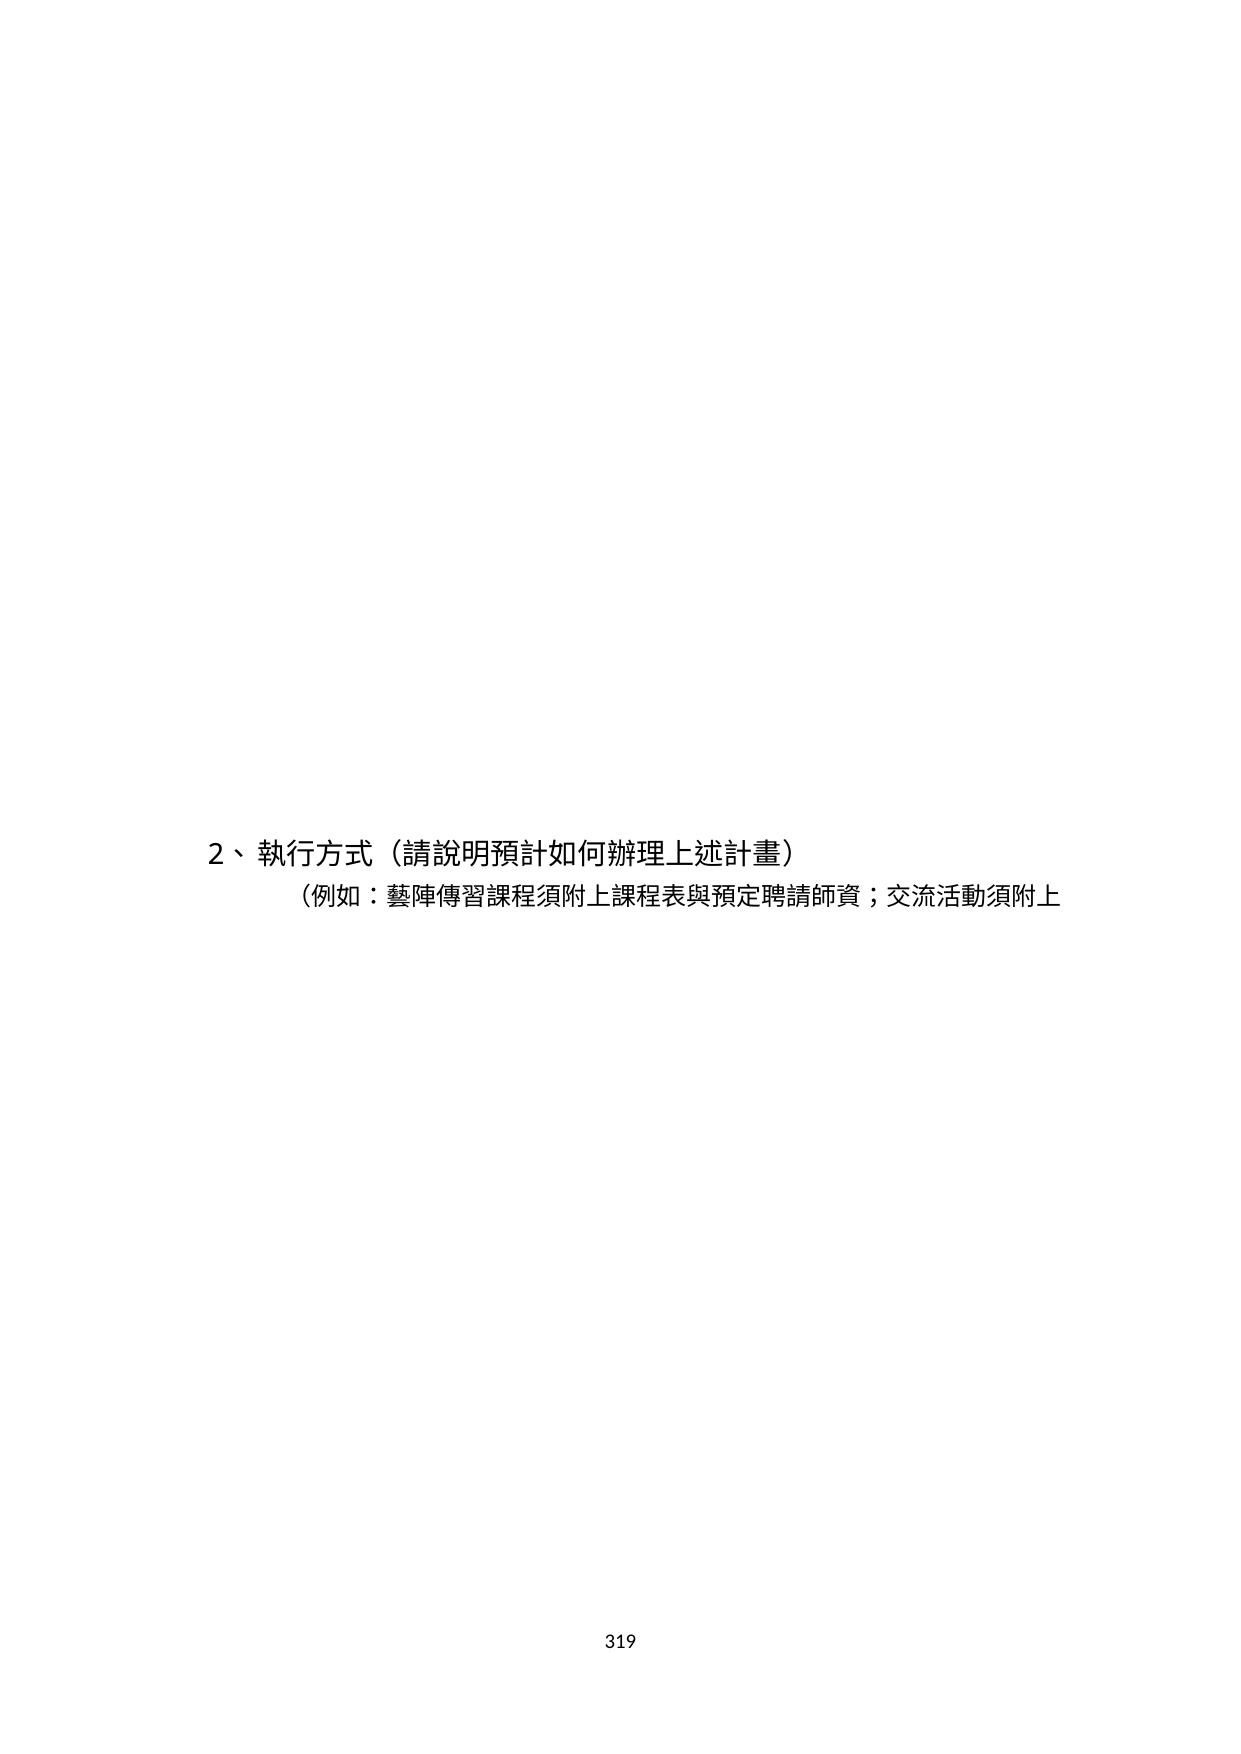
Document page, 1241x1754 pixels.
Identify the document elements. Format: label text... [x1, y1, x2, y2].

text （例如：藝陣傳習課程須附上課程表與預定聘請師資；交流活動須附上 [281, 872, 1063, 914]
list 執行方式（請說明預計如何辦理上述計畫） [207, 831, 1063, 872]
